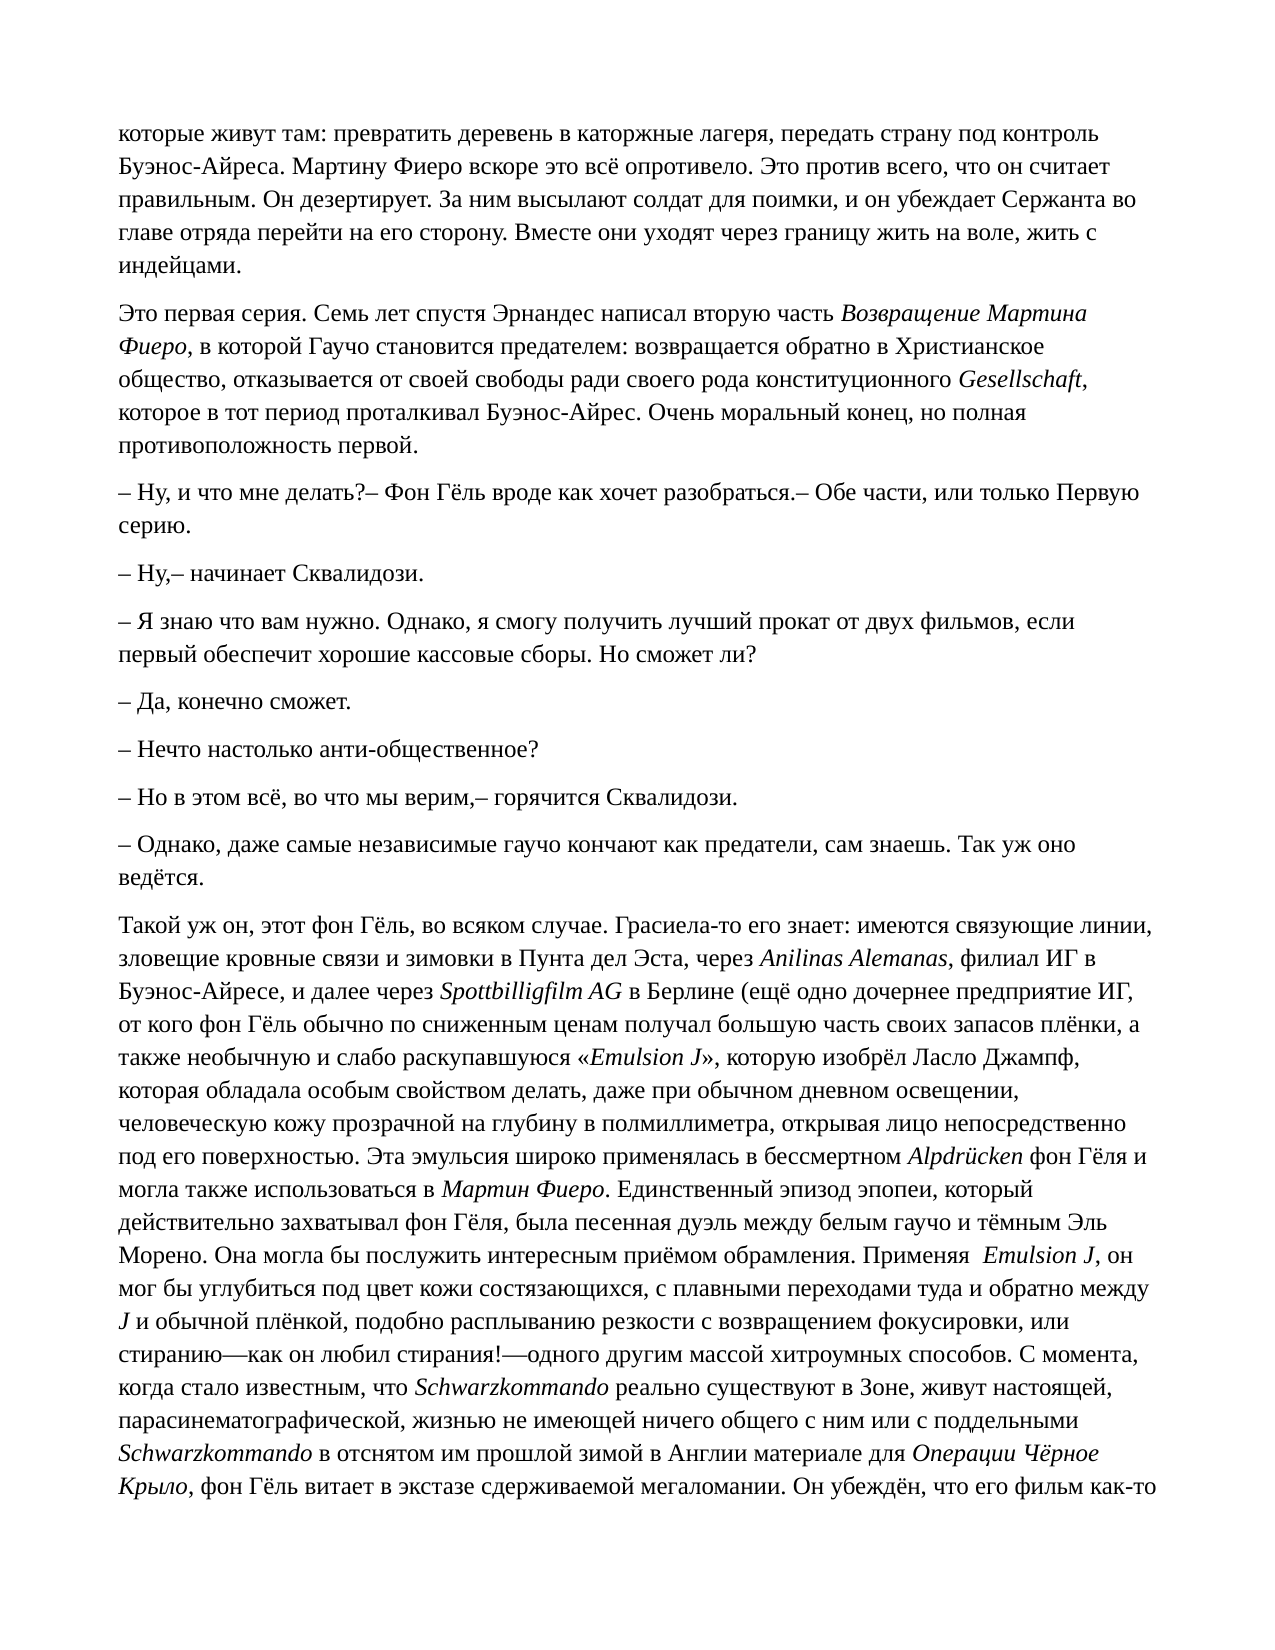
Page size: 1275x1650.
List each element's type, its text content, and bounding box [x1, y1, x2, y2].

text которые живут там: превратить деревень в каторжные лагеря, передать страну под контроль Буэнос-Айреса. Мартину Фиеро вскоре это всё опротивело. Это против всего, что он считает правильным. Он дезертирует. За ним высылают солдат для поимки, и он убеждает Cержанта во главе отряда перейти на его сторону. Вместе они уходят через границу жить на воле, жить с индейцами. [118, 118, 1157, 279]
text – Нечто настолько анти-общественное? [118, 734, 1157, 763]
text – Да, конечно сможет. [118, 686, 1157, 715]
text – Однако, даже самые независимые гаучо кончают как предатели, сам знаешь. Так уж оно ведётся. [118, 829, 1157, 891]
text – Ну,– начинает Сквалидози. [118, 558, 1157, 587]
text – Я знаю что вам нужно. Однако, я смогу получить лучший прокат от двух фильмов, если первый обеспечит хорошие кассовые сборы. Но сможет ли? [118, 606, 1157, 667]
text Такой уж он, этот фон Гёль, во всяком случае. Грасиела-то его знает: имеются связующие линии, зловещие кровные связи и зимовки в Пунта дел Эста, через Anilinas Alemanas, филиал ИГ в Буэнос-Айресе, и далее через Spottbilligfilm AG в Берлине (ещё одно дочернее предприятие ИГ, от кого фон Гёль обычно по сниженным ценам получал большую часть своих запасов плёнки, а также необычную и слабо раскупавшуюся «Emulsion J», которую изобрёл Ласло Джампф, которая обладала особым свойством делать, даже при обычном дневном освещении, человеческую кожу прозрачной на глубину в полмиллиметра, открывая лицо непосредственно под его поверхностью. Эта эмульсия широко применялась в бессмертном Alpdrücken фон Гёля и могла также использоваться в Мартин Фиеро. Единственный эпизод эпопеи, который действительно захватывал фон Гёля, была песенная дуэль между белым гаучо и тёмным Эль Морено. Она могла бы послужить интересным приёмом обрамления. Применяя Emulsion J, он мог бы углубиться под цвет кожи состязающихся, с плавными переходами туда и обратно между J и обычной плёнкой, подобно расплыванию резкости с возвращением фокусировки, или стиранию—как он любил стирания!—одного другим массой хитроумных способов. С момента, когда стало известным, что Schwarzkommando реально существуют в Зоне, живут настоящей, парасинематографической, жизнью не имеющей ничего общего с ним или с поддельными Schwarzkommando в отснятом им прошлой зимой в Англии материале для Операции Чёрное Крыло, фон Гёль витает в экстазе сдерживаемой мегаломании. Он убеждён, что его фильм как-то [118, 910, 1157, 1500]
text – Ну, и что мне делать?– Фон Гёль вроде как хочет разобраться.– Обе части, или только Первую серию. [118, 477, 1157, 539]
text Это первая серия. Семь лет спустя Эрнандес написал вторую часть Возвращение Мартина Фиеро, в которой Гаучо становится предателем: возвращается обратно в Христианское общество, отказывается от своей свободы ради своего рода конституционного Gesellschaft, которое в тот период проталкивал Буэнос-Айрес. Очень моральный конец, но полная противоположность первой. [118, 298, 1157, 459]
text – Но в этом всё, во что мы верим,– горячится Сквалидози. [118, 782, 1157, 810]
